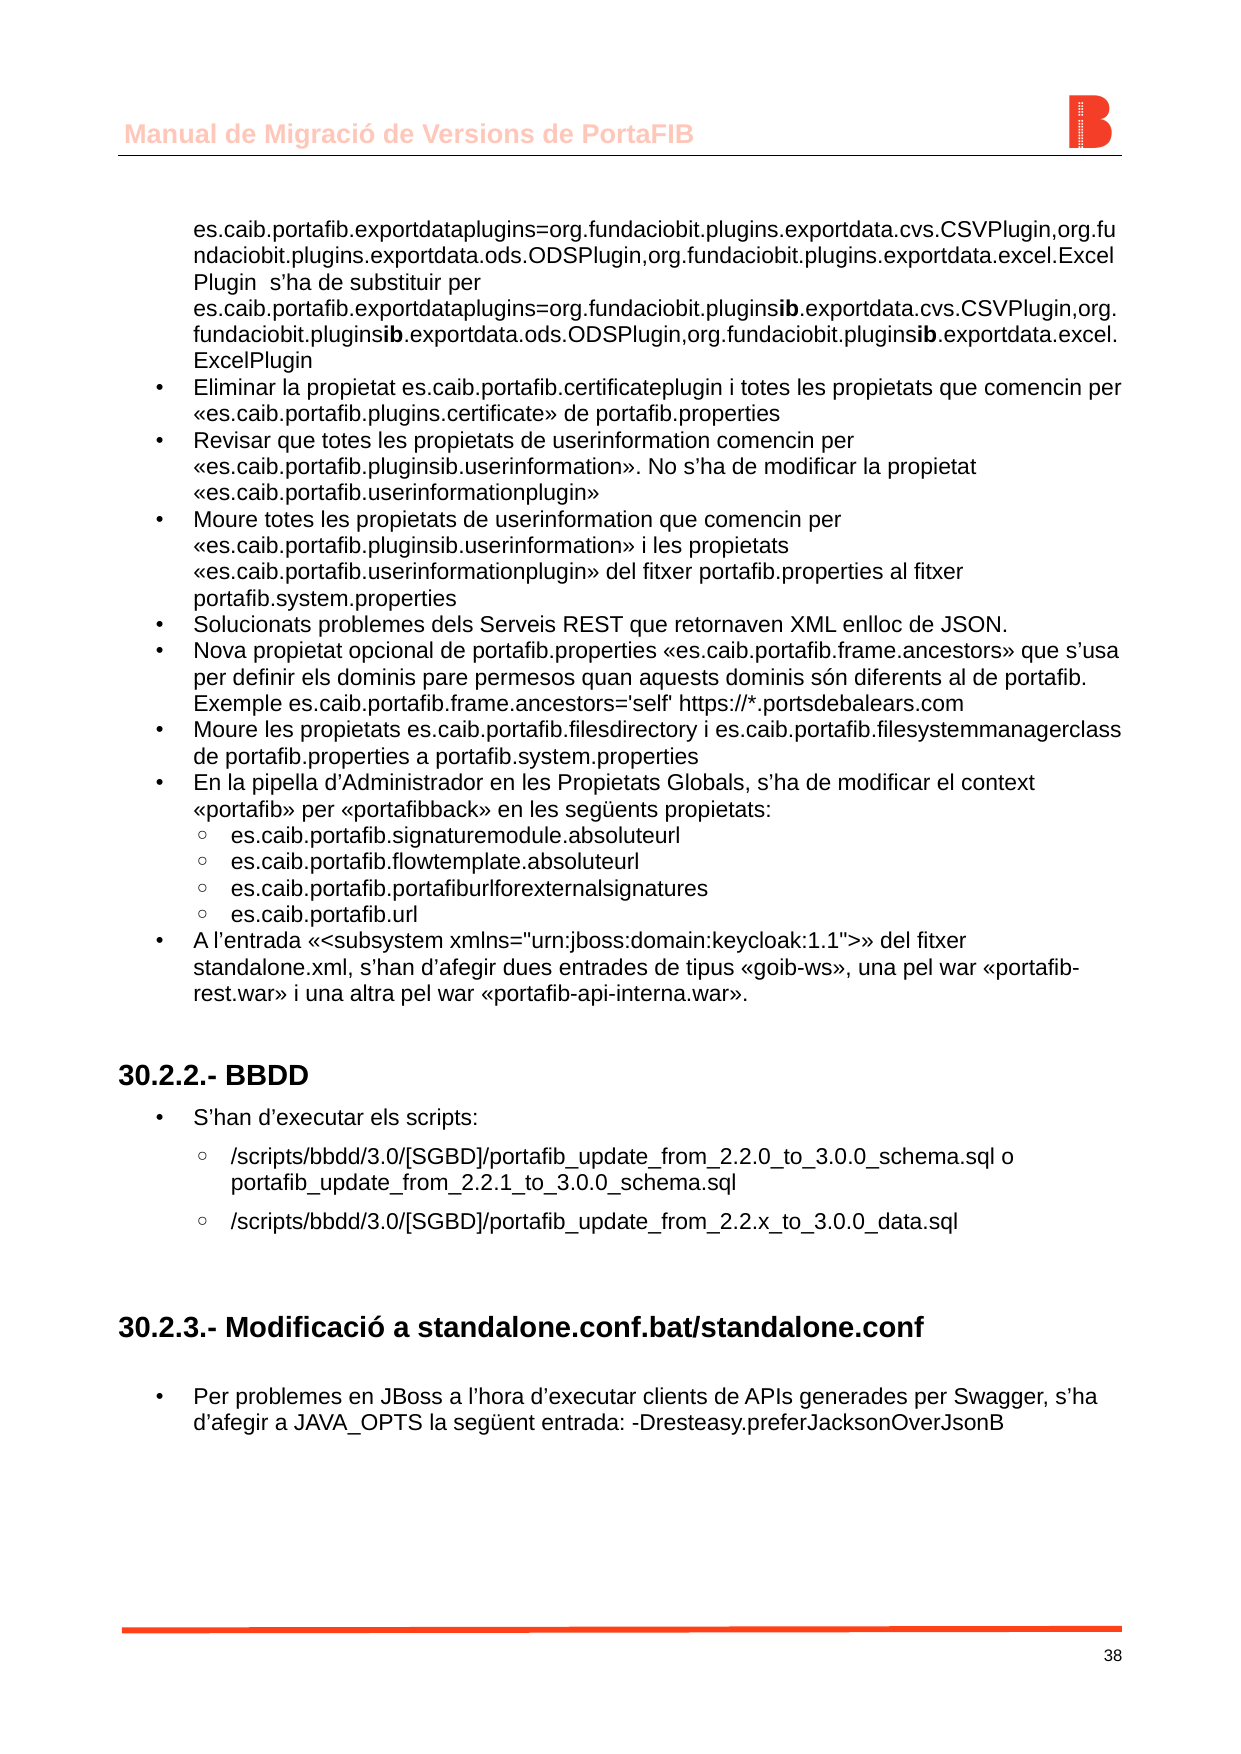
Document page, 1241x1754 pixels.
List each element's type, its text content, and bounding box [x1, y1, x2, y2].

list /scripts/bbdd/3.0/[SGBD]/portafib_update_from_2.2.x_to_3.0.0_data.sql [193, 1208, 1122, 1234]
picture [1063, 94, 1117, 150]
list Per problemes en JBoss a l’hora d’executar clients de APIs generades per Swagger, s’ha d’afegir a JAVA_OPTS la següent entrada: -Dresteasy.preferJacksonOverJsonB [156, 1383, 1122, 1436]
list S’han d’executar els scripts: [156, 1104, 1122, 1130]
list Eliminar la propietat es.caib.portafib.certificateplugin i totes les propietats que comencin per «es.caib.portafib.plugins.certificate» de portafib.properties [156, 374, 1122, 427]
subtitle Modificació a standalone.conf.bat/standalone.conf [118, 1311, 1122, 1344]
list Moure totes les propietats de userinformation que comencin per «es.caib.portafib.pluginsib.userinformation» i les propietats «es.caib.portafib.userinformationplugin» del fitxer portafib.properties al fitxer portafib.system.properties [156, 506, 1122, 611]
list Solucionats problemes dels Serveis REST que retornaven XML enlloc de JSON. [156, 611, 1122, 637]
list es.caib.portafib.url [193, 901, 1122, 927]
list es.caib.portafib.portafiburlforexternalsignatures [193, 874, 1122, 901]
list es.caib.portafib.signaturemodule.absoluteurl [193, 822, 1122, 848]
list Nova propietat opcional de portafib.properties «es.caib.portafib.frame.ancestors» que s’usa per definir els dominis pare permesos quan aquests dominis són diferents al de portafib. Exemple es.caib.portafib.frame.ancestors='self' https://*.portsdebalears.com [156, 637, 1122, 716]
list es.caib.portafib.exportdataplugins=org.fundaciobit.plugins.exportdata.cvs.CSVPlugin,org.fundaciobit.plugins.exportdata.ods.ODSPlugin,org.fundaciobit.plugins.exportdata.excel.ExcelPlugin s’ha de substituir per es.caib.portafib.exportdataplugins=org.fundaciobit.pluginsib.exportdata.cvs.CSVPlugin,org.fundaciobit.pluginsib.exportdata.ods.ODSPlugin,org.fundaciobit.pluginsib.exportdata.excel.ExcelPlugin [156, 216, 1122, 374]
list A l’entrada «<subsystem xmlns="urn:jboss:domain:keycloak:1.1">» del fitxer standalone.xml, s’han d’afegir dues entrades de tipus «goib-ws», una pel war «portafib-rest.war» i una altra pel war «portafib-api-interna.war». [156, 927, 1122, 1006]
subtitle BBDD [118, 1058, 1122, 1091]
list /scripts/bbdd/3.0/[SGBD]/portafib_update_from_2.2.0_to_3.0.0_schema.sql o portafib_update_from_2.2.1_to_3.0.0_schema.sql [193, 1143, 1122, 1195]
list Revisar que totes les propietats de userinformation comencin per «es.caib.portafib.pluginsib.userinformation». No s’ha de modificar la propietat «es.caib.portafib.userinformationplugin» [156, 427, 1122, 506]
list es.caib.portafib.flowtemplate.absoluteurl [193, 848, 1122, 874]
list En la pipella d’Administrador en les Propietats Globals, s’ha de modificar el context «portafib» per «portafibback» en les següents propietats: [156, 769, 1122, 822]
list Moure les propietats es.caib.portafib.filesdirectory i es.caib.portafib.filesystemmanagerclass de portafib.properties a portafib.system.properties [156, 716, 1122, 769]
